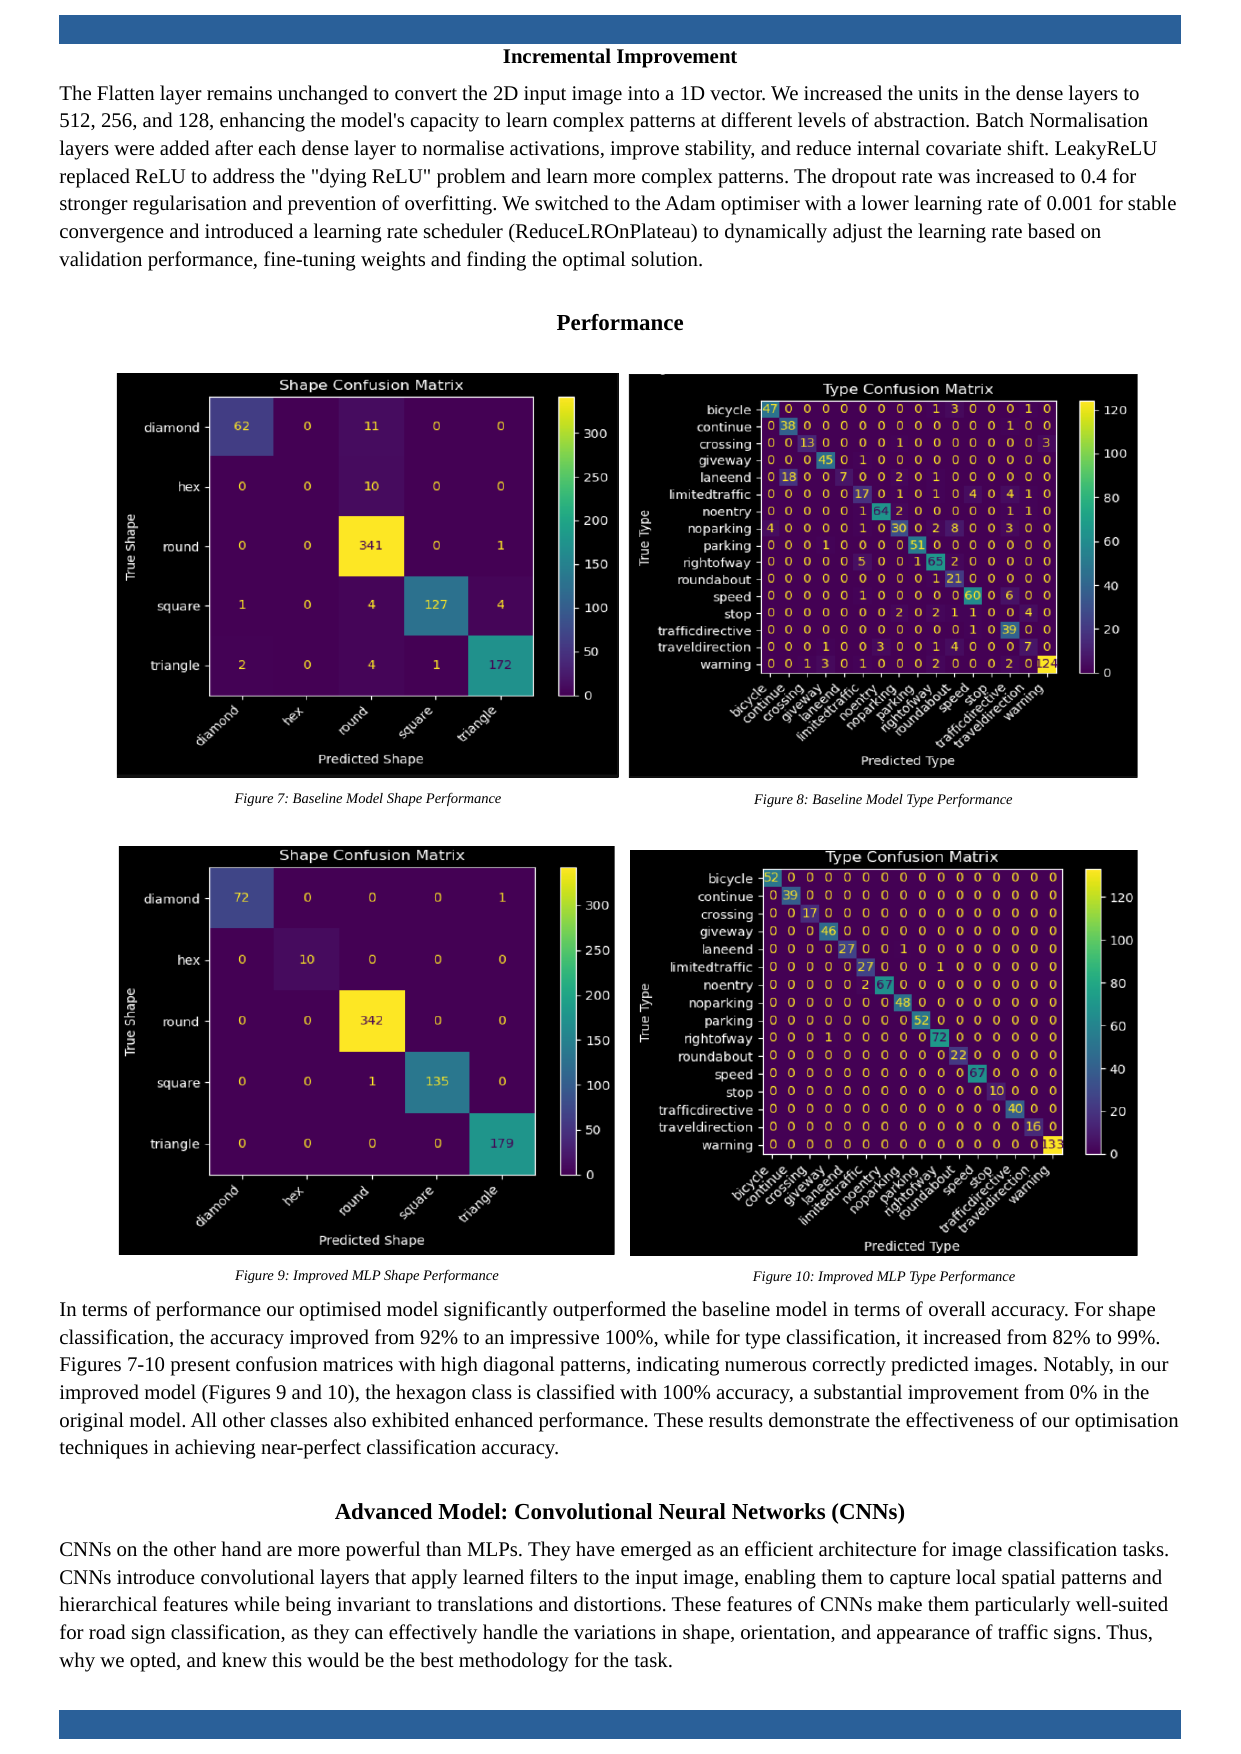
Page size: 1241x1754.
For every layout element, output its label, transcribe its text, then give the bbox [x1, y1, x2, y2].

subtitle Advanced Model: Convolutional Neural Networks (CNNs) [59, 1498, 1181, 1524]
picture [118, 846, 615, 1255]
subtitle Incremental Improvement [59, 44, 1181, 68]
picture [116, 373, 619, 778]
text CNNs on the other hand are more powerful than MLPs. They have emerged as an efficient architecture for image classification tasks. CNNs introduce convolutional layers that apply learned filters to the input image, enabling them to capture local spatial patterns and hierarchical features while being invariant to translations and distortions. These features of CNNs make them particularly well-suited for road sign classification, as they can effectively handle the variations in shape, orientation, and appearance of traffic signs. Thus, why we opted, and knew this would be the best methodology for the task. [59, 1537, 1181, 1672]
picture [630, 850, 1138, 1256]
text The Flatten layer remains unchanged to convert the 2D input image into a 1D vector. We increased the units in the dense layers to 512, 256, and 128, enhancing the model's capacity to learn complex patterns at different levels of abstraction. Batch Normalisation layers were added after each dense layer to normalise activations, improve stability, and reduce internal covariate shift. LeakyReLU replaced ReLU to address the "dying ReLU" problem and learn more complex patterns. The dropout rate was increased to 0.4 for stronger regularisation and prevention of overfitting. We switched to the Adam optimiser with a lower learning rate of 0.001 for stable convergence and introduced a learning rate scheduler (ReduceLROnPlateau) to dynamically adjust the learning rate based on validation performance, fine-tuning weights and finding the optimal solution. [59, 81, 1181, 271]
picture [628, 374, 1138, 778]
subtitle Performance [59, 309, 1181, 336]
text Figure 10: Improved MLP Type Performance [630, 1256, 1138, 1297]
text Figure 8: Baseline Model Type Performance [629, 778, 1138, 819]
text Figure 9: Improved MLP Shape Performance [119, 1255, 614, 1296]
text Figure 7: Baseline Model Shape Performance [117, 778, 619, 819]
text In terms of performance our optimised model significantly outperformed the baseline model in terms of overall accuracy. For shape classification, the accuracy improved from 92% to an impressive 100%, while for type classification, it increased from 82% to 99%. Figures 7-10 present confusion matrices with high diagonal patterns, indicating numerous correctly predicted images. Notably, in our improved model (Figures 9 and 10), the hexagon class is classified with 100% accuracy, a substantial improvement from 0% in the original model. All other classes also exhibited enhanced performance. These results demonstrate the effectiveness of our optimisation techniques in achieving near-perfect classification accuracy. [59, 1297, 1181, 1459]
